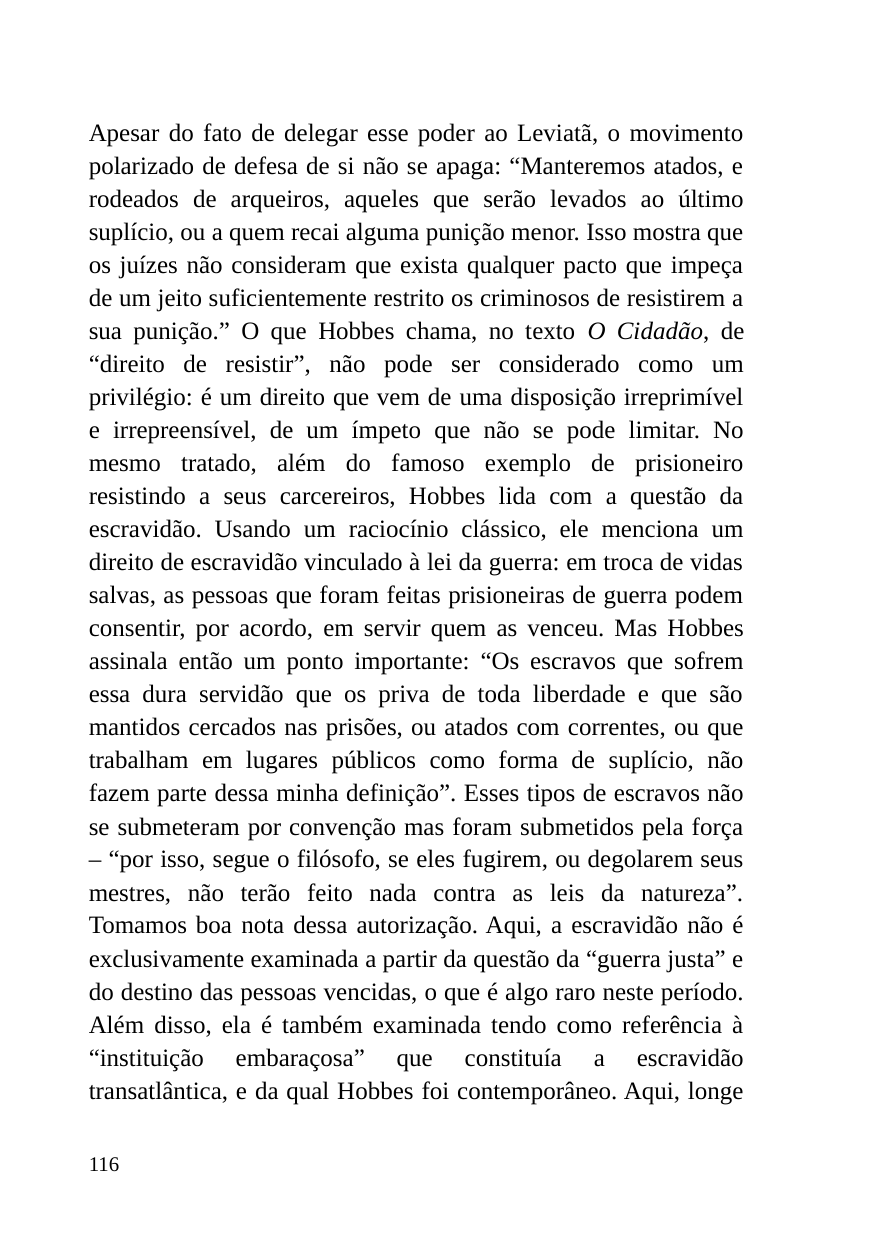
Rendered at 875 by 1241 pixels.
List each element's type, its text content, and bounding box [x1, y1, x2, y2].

text Apesar do fato de delegar esse poder ao Leviatã, o movimento polarizado de defesa de si não se apaga: “Manteremos atados, e rodeados de arqueiros, aqueles que serão levados ao último suplício, ou a quem recai alguma punição menor. Isso mostra que os juízes não consideram que exista qualquer pacto que impeça de um jeito suficientemente restrito os criminosos de resistirem a sua punição.” O que Hobbes chama, no texto O Cidadão, de “direito de resistir”, não pode ser considerado como um privilégio: é um direito que vem de uma disposição irreprimível e irrepreensível, de um ímpeto que não se pode limitar. No mesmo tratado, além do famoso exemplo de prisioneiro resistindo a seus carcereiros, Hobbes lida com a questão da escravidão. Usando um raciocínio clássico, ele menciona um direito de escravidão vinculado à lei da guerra: em troca de vidas salvas, as pessoas que foram feitas prisioneiras de guerra podem consentir, por acordo, em servir quem as venceu. Mas Hobbes assinala então um ponto importante: “Os escravos que sofrem essa dura servidão que os priva de toda liberdade e que são mantidos cercados nas prisões, ou atados com correntes, ou que trabalham em lugares públicos como forma de suplício, não fazem parte dessa minha definição”. Esses tipos de escravos não se submeteram por convenção mas foram submetidos pela força – “por isso, segue o filósofo, se eles fugirem, ou degolarem seus mestres, não terão feito nada contra as leis da natureza”. Tomamos boa nota dessa autorização. Aqui, a escravidão não é exclusivamente examinada a partir da questão da “guerra justa” e do destino das pessoas vencidas, o que é algo raro neste período. Além disso, ela é também examinada tendo como referência à “instituição embaraçosa” que constituía a escravidão transatlântica, e da qual Hobbes foi contemporâneo. Aqui, longe [88, 118, 744, 1104]
